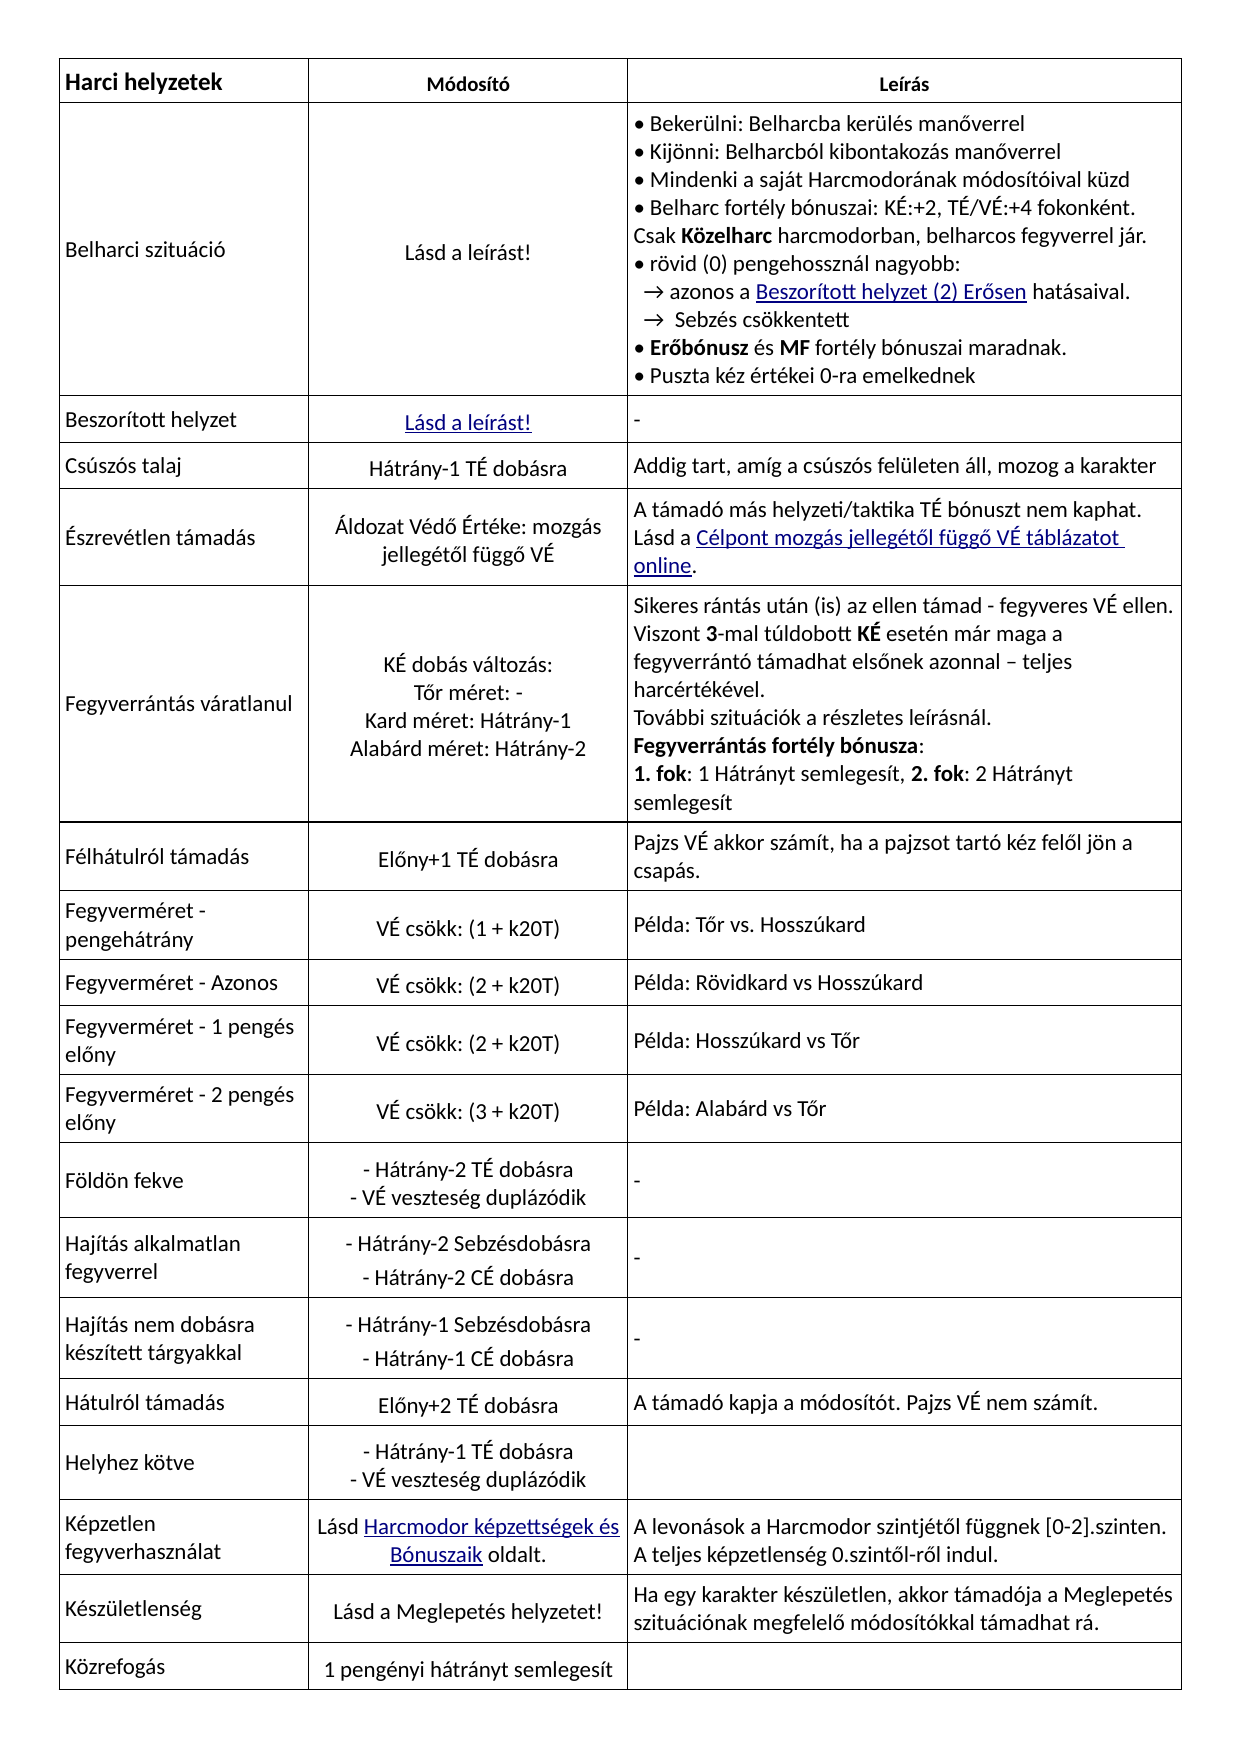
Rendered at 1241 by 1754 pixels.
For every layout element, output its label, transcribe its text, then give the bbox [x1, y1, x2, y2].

table_cell Előny+1 TÉ dobásra [309, 823, 627, 890]
table_cell Közrefogás [60, 1643, 308, 1689]
table_cell [628, 1643, 1181, 1689]
table_cell Földön fekve [60, 1143, 308, 1217]
table_cell Példa: Hosszúkard vs Tőr [628, 1006, 1181, 1073]
table_cell Fegyverméret - pengehátrány [60, 891, 308, 958]
table_cell Fegyverméret - 1 pengés előny [60, 1006, 308, 1073]
table_cell Képzetlen fegyverhasználat [60, 1500, 308, 1574]
table_cell - Hátrány-1 Sebzésdobásra - Hátrány-1 CÉ dobásra [309, 1298, 627, 1378]
table_cell A levonások a Harcmodor szintjétől függnek [0-2].szinten. A teljes képzetlenség 0.szintől-ről indul. [628, 1500, 1181, 1574]
table_cell VÉ csökk: (3 + k20T) [309, 1075, 627, 1142]
table_cell - Hátrány-2 Sebzésdobásra - Hátrány-2 CÉ dobásra [309, 1218, 627, 1297]
table_cell VÉ csökk: (2 + k20T) [309, 960, 627, 1005]
table_header Módosító [309, 59, 627, 102]
table_cell A támadó kapja a módosítót. Pajzs VÉ nem számít. [628, 1379, 1181, 1424]
table_cell Fegyverméret - 2 pengés előny [60, 1075, 308, 1142]
table_cell Áldozat Védő Értéke: mozgás jellegétől függő VÉ [309, 489, 627, 585]
table_cell KÉ dobás változás: Tőr méret: - Kard méret: Hátrány-1 Alabárd méret: Hátrány-2 [309, 586, 627, 821]
table_cell Példa: Rövidkard vs Hosszúkard [628, 960, 1181, 1005]
table_cell VÉ csökk: (2 + k20T) [309, 1006, 627, 1073]
table_cell - [628, 396, 1181, 442]
table_cell Lásd a Meglepetés helyzetet! [309, 1575, 627, 1642]
table_header Harci helyzetek [60, 59, 308, 102]
table_cell [628, 1426, 1181, 1499]
table_cell - Hátrány-2 TÉ dobásra - VÉ veszteség duplázódik [309, 1143, 627, 1217]
table_cell Ha egy karakter készületlen, akkor támadója a Meglepetés szituációnak megfelelő módosítókkal támadhat rá. [628, 1575, 1181, 1642]
table_cell - [628, 1143, 1181, 1217]
table_cell 1 pengényi hátrányt semlegesít [309, 1643, 627, 1689]
table_cell Beszorított helyzet [60, 396, 308, 442]
table_cell A támadó más helyzeti/taktika TÉ bónuszt nem kaphat. Lásd a Célpont mozgás jellegétől függő VÉ táblázatot online. [628, 489, 1181, 585]
table_header Leírás [628, 59, 1181, 102]
table_cell Példa: Alabárd vs Tőr [628, 1075, 1181, 1142]
table_cell Készületlenség [60, 1575, 308, 1642]
table_cell Helyhez kötve [60, 1426, 308, 1499]
table_cell • Bekerülni: Belharcba kerülés manőverrel • Kijönni: Belharcból kibontakozás manőverrel • Mindenki a saját Harcmodorának módosítóival küzd • Belharc fortély bónuszai: KÉ:+2, TÉ/VÉ:+4 fokonként. Csak Közelharc harcmodorban, belharcos fegyverrel jár. • rövid (0) pengehossznál nagyobb: → azonos a Beszorított helyzet (2) Erősen hatásaival. → Sebzés csökkentett • Erőbónusz és MF fortély bónuszai maradnak. • Puszta kéz értékei 0-ra emelkednek [628, 103, 1181, 395]
table_cell Hátrány-1 TÉ dobásra [309, 443, 627, 488]
table_cell - [628, 1218, 1181, 1297]
table_cell Hajítás alkalmatlan fegyverrel [60, 1218, 308, 1297]
table_cell - [628, 1298, 1181, 1378]
table_cell Sikeres rántás után (is) az ellen támad - fegyveres VÉ ellen. Viszont 3-mal túldobott KÉ esetén már maga a fegyverrántó támadhat elsőnek azonnal – teljes harcértékével. További szituációk a részletes leírásnál. Fegyverrántás fortély bónusza: 1. fok: 1 Hátrányt semlegesít, 2. fok: 2 Hátrányt semlegesít [628, 586, 1181, 821]
table_cell Lásd a leírást! [309, 103, 627, 395]
table_cell - Hátrány-1 TÉ dobásra - VÉ veszteség duplázódik [309, 1426, 627, 1499]
table_cell Fegyverrántás váratlanul [60, 586, 308, 821]
table_cell Lásd a leírást! [309, 396, 627, 442]
table_cell Hajítás nem dobásra készített tárgyakkal [60, 1298, 308, 1378]
table_cell Észrevétlen támadás [60, 489, 308, 585]
table_cell Addig tart, amíg a csúszós felületen áll, mozog a karakter [628, 443, 1181, 488]
table_cell Példa: Tőr vs. Hosszúkard [628, 891, 1181, 958]
table_cell Pajzs VÉ akkor számít, ha a pajzsot tartó kéz felől jön a csapás. [628, 823, 1181, 890]
table_cell Előny+2 TÉ dobásra [309, 1379, 627, 1424]
table_cell Belharci szituáció [60, 103, 308, 395]
table_cell Fegyverméret - Azonos [60, 960, 308, 1005]
table_cell Csúszós talaj [60, 443, 308, 488]
table_cell Hátulról támadás [60, 1379, 308, 1424]
table_cell Félhátulról támadás [60, 823, 308, 890]
table_cell Lásd Harcmodor képzettségek és Bónuszaik oldalt. [309, 1500, 627, 1574]
table_cell VÉ csökk: (1 + k20T) [309, 891, 627, 958]
